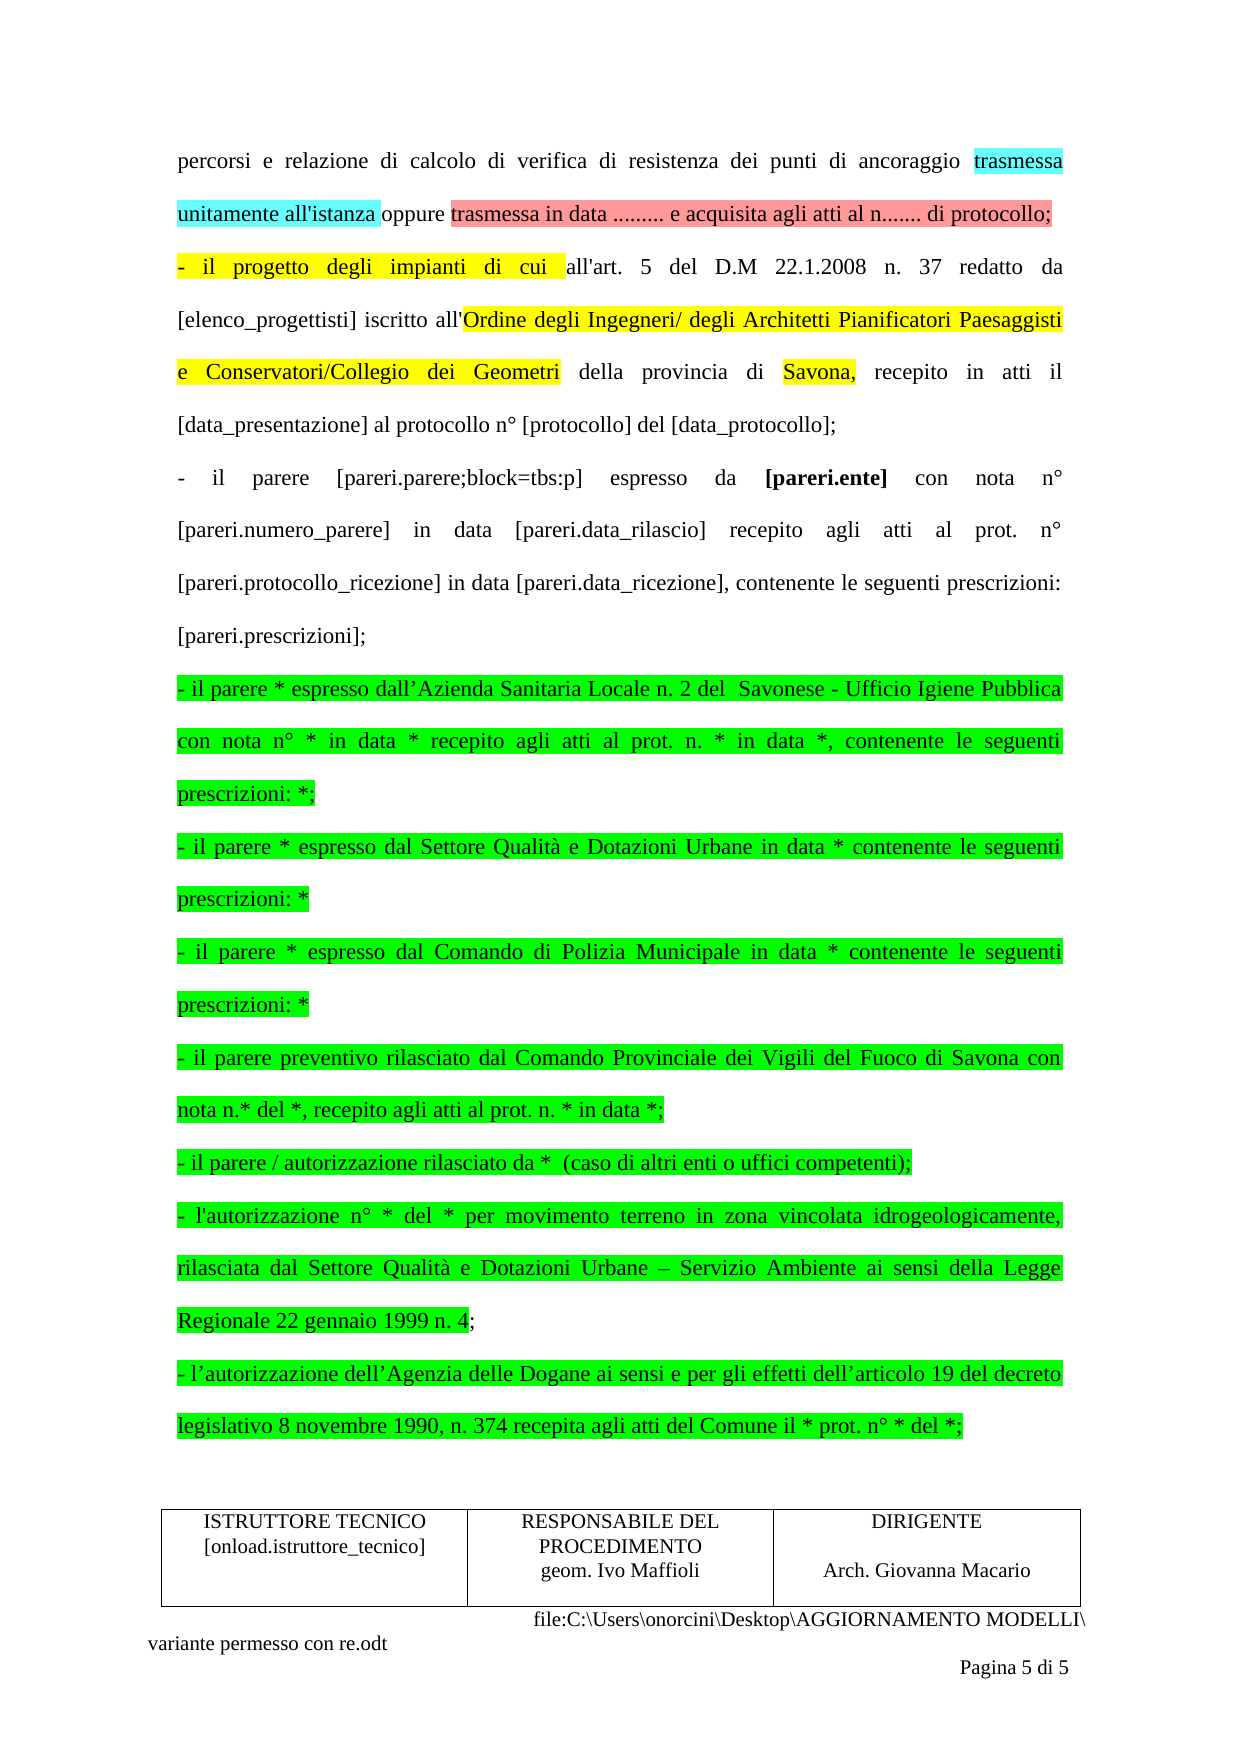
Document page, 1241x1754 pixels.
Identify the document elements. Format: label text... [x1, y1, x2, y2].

text - il parere preventivo rilasciato dal Comando Provinciale dei Vigili del Fuoco di Savona con nota n.* del *, recepito agli atti al prot. n. * in data *; [177, 1044, 1063, 1123]
text - il parere * espresso dal Settore Qualità e Dotazioni Urbane in data * contenente le seguenti prescrizioni: * [177, 833, 1063, 912]
list - il parere [pareri.parere;block=tbs:p] espresso da [pareri.ente] con nota n° [pareri.numero_parere] in data [pareri.data_rilascio] recepito agli atti al prot. n° [pareri.protocollo_ricezione] in data [pareri.data_ricezione], contenente le seguenti prescrizioni: [pareri.prescrizioni]; [177, 464, 1063, 648]
text - il parere * espresso dal Comando di Polizia Municipale in data * contenente le seguenti prescrizioni: * [177, 938, 1063, 1017]
list percorsi e relazione di calcolo di verifica di resistenza dei punti di ancoraggio trasmessa unitamente all'istanza oppure trasmessa in data ......... e acquisita agli atti al n....... di protocollo; [177, 148, 1063, 227]
list - il progetto degli impianti di cui all'art. 5 del D.M 22.1.2008 n. 37 redatto da [elenco_progettisti] iscritto all'Ordine degli Ingegneri/ degli Architetti Pianificatori Paesaggisti e Conservatori/Collegio dei Geometri della provincia di Savona, recepito in atti il [data_presentazione] al protocollo n° [protocollo] del [data_protocollo]; [177, 253, 1063, 437]
text - il parere / autorizzazione rilasciato da * (caso di altri enti o uffici competenti); [177, 1149, 1063, 1175]
text - l'autorizzazione n° * del * per movimento terreno in zona vincolata idrogeologicamente, rilasciata dal Settore Qualità e Dotazioni Urbane – Servizio Ambiente ai sensi della Legge Regionale 22 gennaio 1999 n. 4; [177, 1202, 1063, 1333]
text - il parere * espresso dall’Azienda Sanitaria Locale n. 2 del Savonese - Ufficio Igiene Pubblica con nota n° * in data * recepito agli atti al prot. n. * in data *, contenente le seguenti prescrizioni: *; [177, 675, 1063, 806]
text - l’autorizzazione dell’Agenzia delle Dogane ai sensi e per gli effetti dell’articolo 19 del decreto legislativo 8 novembre 1990, n. 374 recepita agli atti del Comune il * prot. n° * del *; [177, 1360, 1063, 1439]
